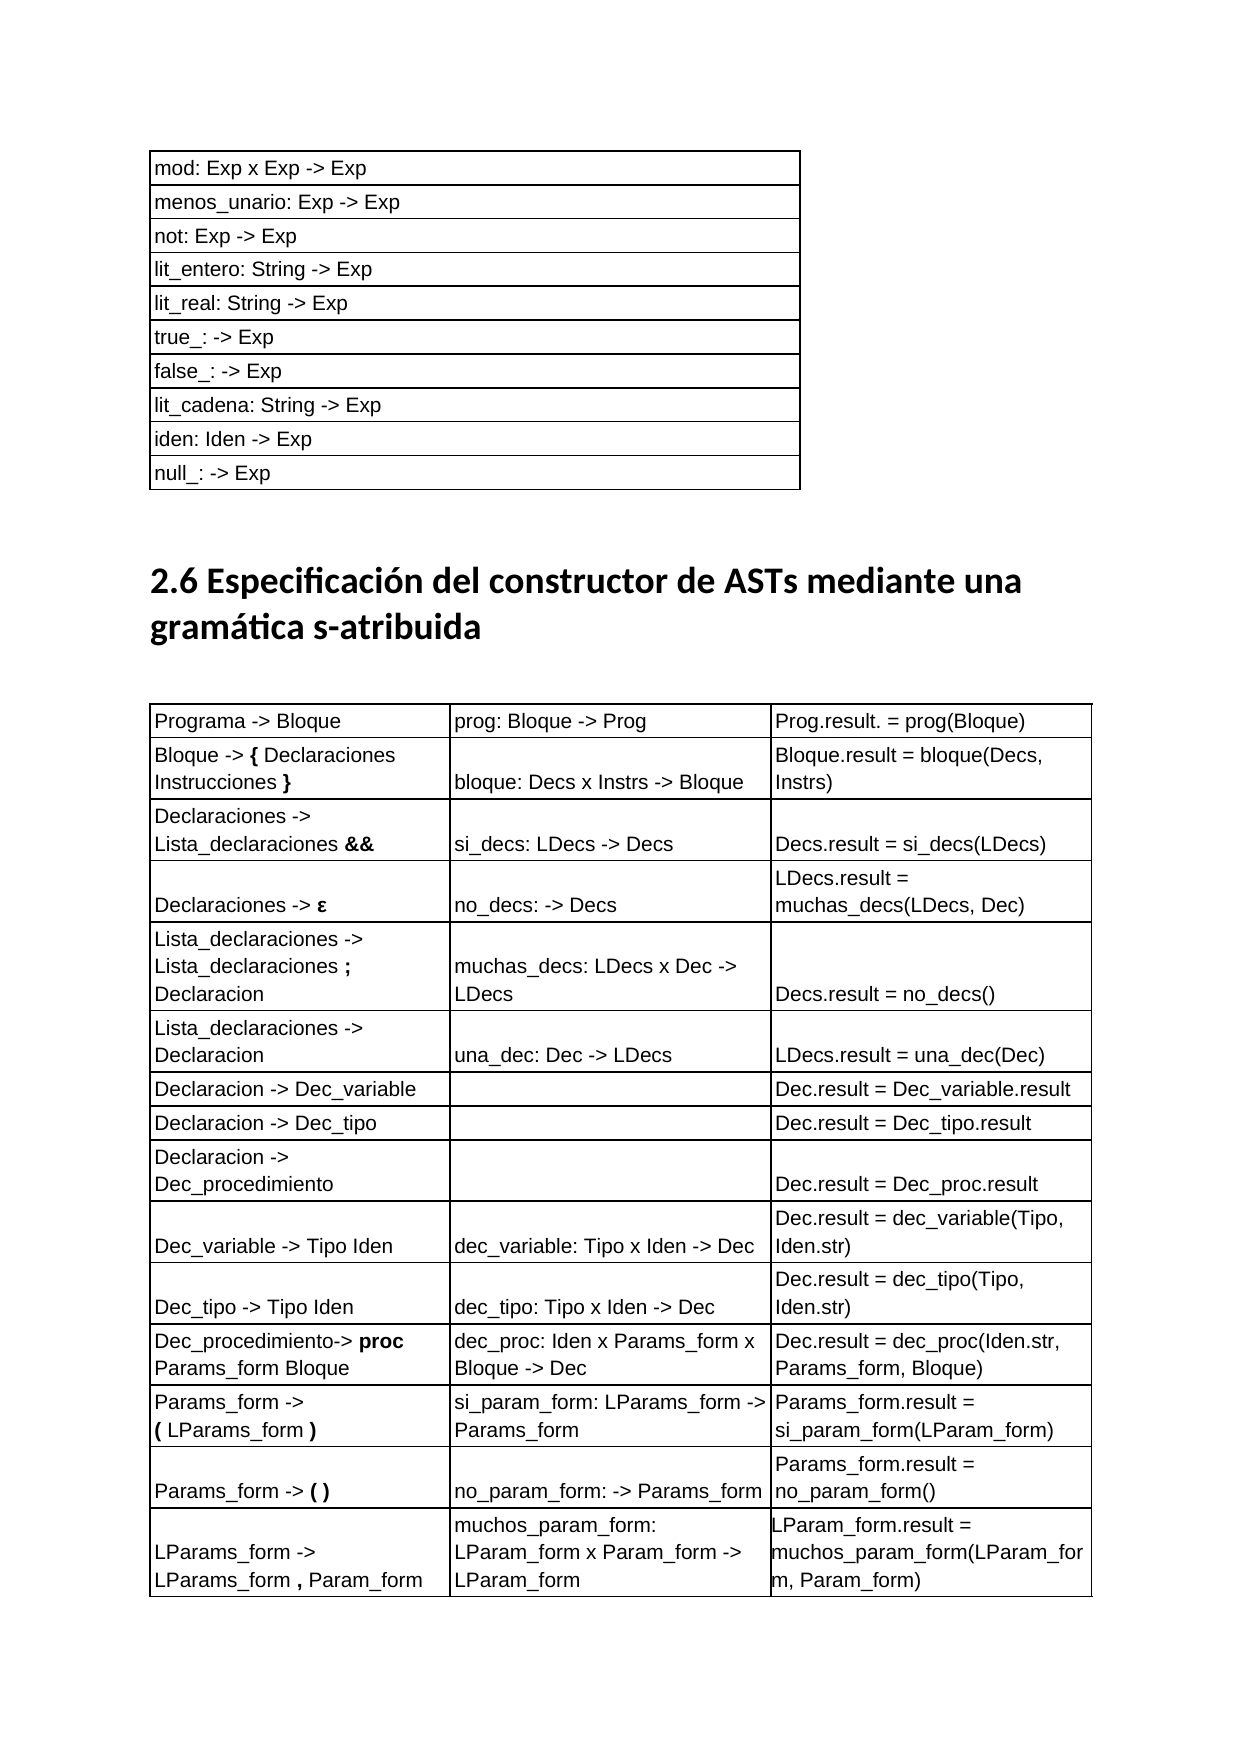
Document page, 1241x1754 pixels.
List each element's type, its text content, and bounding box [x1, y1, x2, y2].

table_cell Dec_procedimiento-> proc Params_form Bloque [151, 1325, 449, 1384]
table_cell Dec_tipo -> Tipo Iden [151, 1263, 449, 1323]
table_cell Declaracion -> Dec_procedimiento [151, 1141, 449, 1200]
table_cell Declaraciones -> ε [151, 861, 449, 921]
table_cell Declaracion -> Dec_tipo [151, 1107, 449, 1139]
table_cell LParams_form -> LParams_form , Param_form [151, 1509, 449, 1596]
table_cell lit_cadena: String -> Exp [151, 389, 799, 421]
table_cell Dec.result = dec_variable(Tipo, Iden.str) [772, 1202, 1091, 1262]
table_cell LDecs.result = muchas_decs(LDecs, Dec) [772, 861, 1091, 921]
table_cell dec_proc: Iden x Params_form x Bloque -> Dec [451, 1325, 770, 1384]
table_cell Decs.result = si_decs(LDecs) [772, 800, 1091, 859]
table_cell [451, 1107, 770, 1139]
table_cell menos_unario: Exp -> Exp [151, 186, 799, 218]
table_cell Dec.result = Dec_proc.result [772, 1141, 1091, 1200]
table_header Prog.result. = prog(Bloque) [772, 705, 1091, 737]
table_cell una_dec: Dec -> LDecs [451, 1011, 770, 1071]
table_cell Params_form.result = si_param_form(LParam_form) [772, 1386, 1091, 1446]
table_cell Dec.result = dec_proc(Iden.str, Params_form, Bloque) [772, 1325, 1091, 1384]
table_cell Dec.result = dec_tipo(Tipo, Iden.str) [772, 1263, 1091, 1323]
table_cell lit_real: String -> Exp [151, 287, 799, 319]
table_cell LParam_form.result = muchos_param_form(LParam_form, Param_form) [772, 1509, 1091, 1596]
table_cell false_: -> Exp [151, 355, 799, 387]
table_cell dec_variable: Tipo x Iden -> Dec [451, 1202, 770, 1262]
table_cell Bloque -> { Declaraciones Instrucciones } [151, 738, 449, 798]
subtitle 2.6 Especificación del constructor de ASTs mediante una gramática s-atribuida [150, 557, 1090, 649]
table_cell dec_tipo: Tipo x Iden -> Dec [451, 1263, 770, 1323]
table_cell si_decs: LDecs -> Decs [451, 800, 770, 859]
table_cell null_: -> Exp [151, 456, 799, 488]
table_cell not: Exp -> Exp [151, 219, 799, 252]
table_cell no_param_form: -> Params_form [451, 1447, 770, 1507]
table_cell Bloque.result = bloque(Decs, Instrs) [772, 738, 1091, 798]
table_header Programa -> Bloque [151, 705, 449, 737]
table_cell iden: Iden -> Exp [151, 422, 799, 455]
table_cell muchas_decs: LDecs x Dec -> LDecs [451, 923, 770, 1010]
table_cell Params_form -> ( LParams_form ) [151, 1386, 449, 1446]
table_cell Params_form -> ( ) [151, 1447, 449, 1507]
table_cell [451, 1073, 770, 1105]
table_cell muchos_param_form: LParam_form x Param_form -> LParam_form [451, 1509, 770, 1596]
table_cell Params_form.result = no_param_form() [772, 1447, 1091, 1507]
table_cell Dec.result = Dec_tipo.result [772, 1107, 1091, 1139]
table_cell [451, 1141, 770, 1200]
table_cell Dec.result = Dec_variable.result [772, 1073, 1091, 1105]
table_cell si_param_form: LParams_form -> Params_form [451, 1386, 770, 1446]
table_cell Lista_declaraciones -> Lista_declaraciones ; Declaracion [151, 923, 449, 1010]
table_header prog: Bloque -> Prog [451, 705, 770, 737]
table_cell Declaraciones -> Lista_declaraciones && [151, 800, 449, 859]
table_cell mod: Exp x Exp -> Exp [151, 152, 799, 184]
table_cell bloque: Decs x Instrs -> Bloque [451, 738, 770, 798]
table_cell no_decs: -> Decs [451, 861, 770, 921]
table_cell Lista_declaraciones -> Declaracion [151, 1011, 449, 1071]
table_cell LDecs.result = una_dec(Dec) [772, 1011, 1091, 1071]
table_cell Decs.result = no_decs() [772, 923, 1091, 1010]
table_cell lit_entero: String -> Exp [151, 253, 799, 285]
table_cell Dec_variable -> Tipo Iden [151, 1202, 449, 1262]
table_cell Declaracion -> Dec_variable [151, 1073, 449, 1105]
table_cell true_: -> Exp [151, 321, 799, 353]
